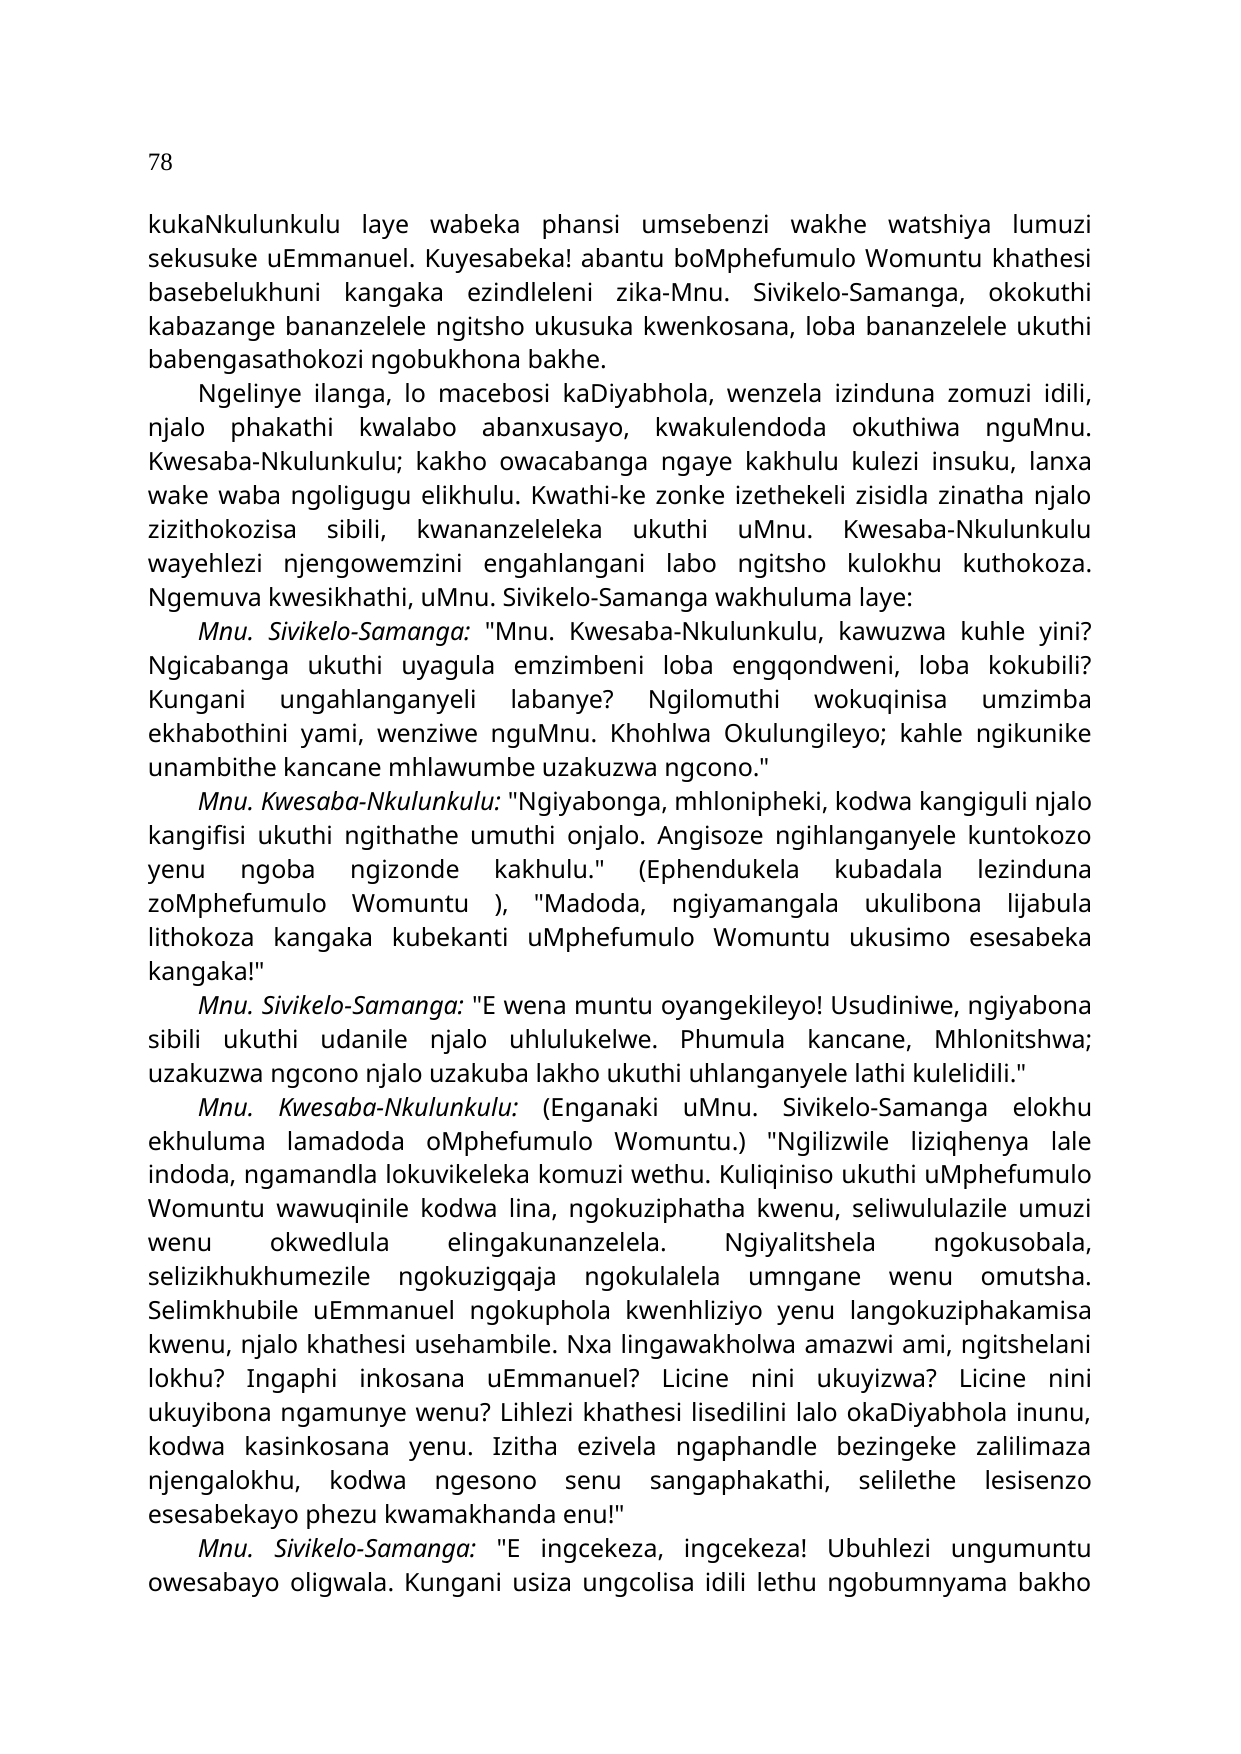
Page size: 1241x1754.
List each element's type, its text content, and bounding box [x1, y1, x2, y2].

text Mnu. Sivikelo-Samanga: "E wena muntu oyangekileyo! Usudiniwe, ngiyabona sibili ukuthi udanile njalo uhlulukelwe. Phumula kancane, Mhlonitshwa; uzakuzwa ngcono njalo uzakuba lakho ukuthi uhlanganyele lathi kulelidili." [148, 988, 1093, 1089]
text kukaNkulunkulu laye wabeka phansi umsebenzi wakhe watshiya lumuzi sekusuke uEmmanuel. Kuyesabeka! abantu boMphefumulo Womuntu khathesi basebelukhuni kangaka ezindleleni zika-Mnu. Sivikelo-Samanga, okokuthi kabazange bananzelele ngitsho ukusuka kwenkosana, loba bananzelele ukuthi babengasathokozi ngobukhona bakhe. [148, 207, 1093, 376]
text Mnu. Sivikelo-Samanga: "Mnu. Kwesaba-Nkulunkulu, kawuzwa kuhle yini? Ngicabanga ukuthi uyagula emzimbeni loba engqondweni, loba kokubili? Kungani ungahlanganyeli labanye? Ngilomuthi wokuqinisa umzimba ekhabothini yami, wenziwe nguMnu. Khohlwa Okulungileyo; kahle ngikunike unambithe kancane mhlawumbe uzakuzwa ngcono." [148, 614, 1093, 784]
text Mnu. Sivikelo-Samanga: "E ingcekeza, ingcekeza! Ubuhlezi ungumuntu owesabayo oligwala. Kungani usiza ungcolisa idili lethu ngobumnyama bakho [148, 1531, 1093, 1599]
text Mnu. Kwesaba-Nkulunkulu: "Ngiyabonga, mhlonipheki, kodwa kangiguli njalo kangifisi ukuthi ngithathe umuthi onjalo. Angisoze ngihlanganyele kuntokozo yenu ngoba ngizonde kakhulu." (Ephendukela kubadala lezinduna zoMphefumulo Womuntu ), "Madoda, ngiyamangala ukulibona lijabula lithokoza kangaka kubekanti uMphefumulo Womuntu ukusimo esesabeka kangaka!" [148, 784, 1093, 988]
text Ngelinye ilanga, lo macebosi kaDiyabhola, wenzela izinduna zomuzi idili, njalo phakathi kwalabo abanxusayo, kwakulendoda okuthiwa nguMnu. Kwesaba-Nkulunkulu; kakho owacabanga ngaye kakhulu kulezi insuku, lanxa wake waba ngoligugu elikhulu. Kwathi-ke zonke izethekeli zisidla zinatha njalo zizithokozisa sibili, kwananzeleleka ukuthi uMnu. Kwesaba-Nkulunkulu wayehlezi njengowemzini engahlangani labo ngitsho kulokhu kuthokoza. Ngemuva kwesikhathi, uMnu. Sivikelo-Samanga wakhuluma laye: [148, 376, 1093, 614]
text Mnu. Kwesaba-Nkulunkulu: (Enganaki uMnu. Sivikelo-Samanga elokhu ekhuluma lamadoda oMphefumulo Womuntu.) "Ngilizwile liziqhenya lale indoda, ngamandla lokuvikeleka komuzi wethu. Kuliqiniso ukuthi uMphefumulo Womuntu wawuqinile kodwa lina, ngokuziphatha kwenu, seliwululazile umuzi wenu okwedlula elingakunanzelela. Ngiyalitshela ngokusobala, selizikhukhumezile ngokuzigqaja ngokulalela umngane wenu omutsha. Selimkhubile uEmmanuel ngokuphola kwenhliziyo yenu langokuziphakamisa kwenu, njalo khathesi usehambile. Nxa lingawakholwa amazwi ami, ngitshelani lokhu? Ingaphi inkosana uEmmanuel? Licine nini ukuyizwa? Licine nini ukuyibona ngamunye wenu? Lihlezi khathesi lisedilini lalo okaDiyabhola inunu, kodwa kasinkosana yenu. Izitha ezivela ngaphandle bezingeke zalilimaza njengalokhu, kodwa ngesono senu sangaphakathi, selilethe lesisenzo esesabekayo phezu kwamakhanda enu!" [148, 1089, 1093, 1531]
